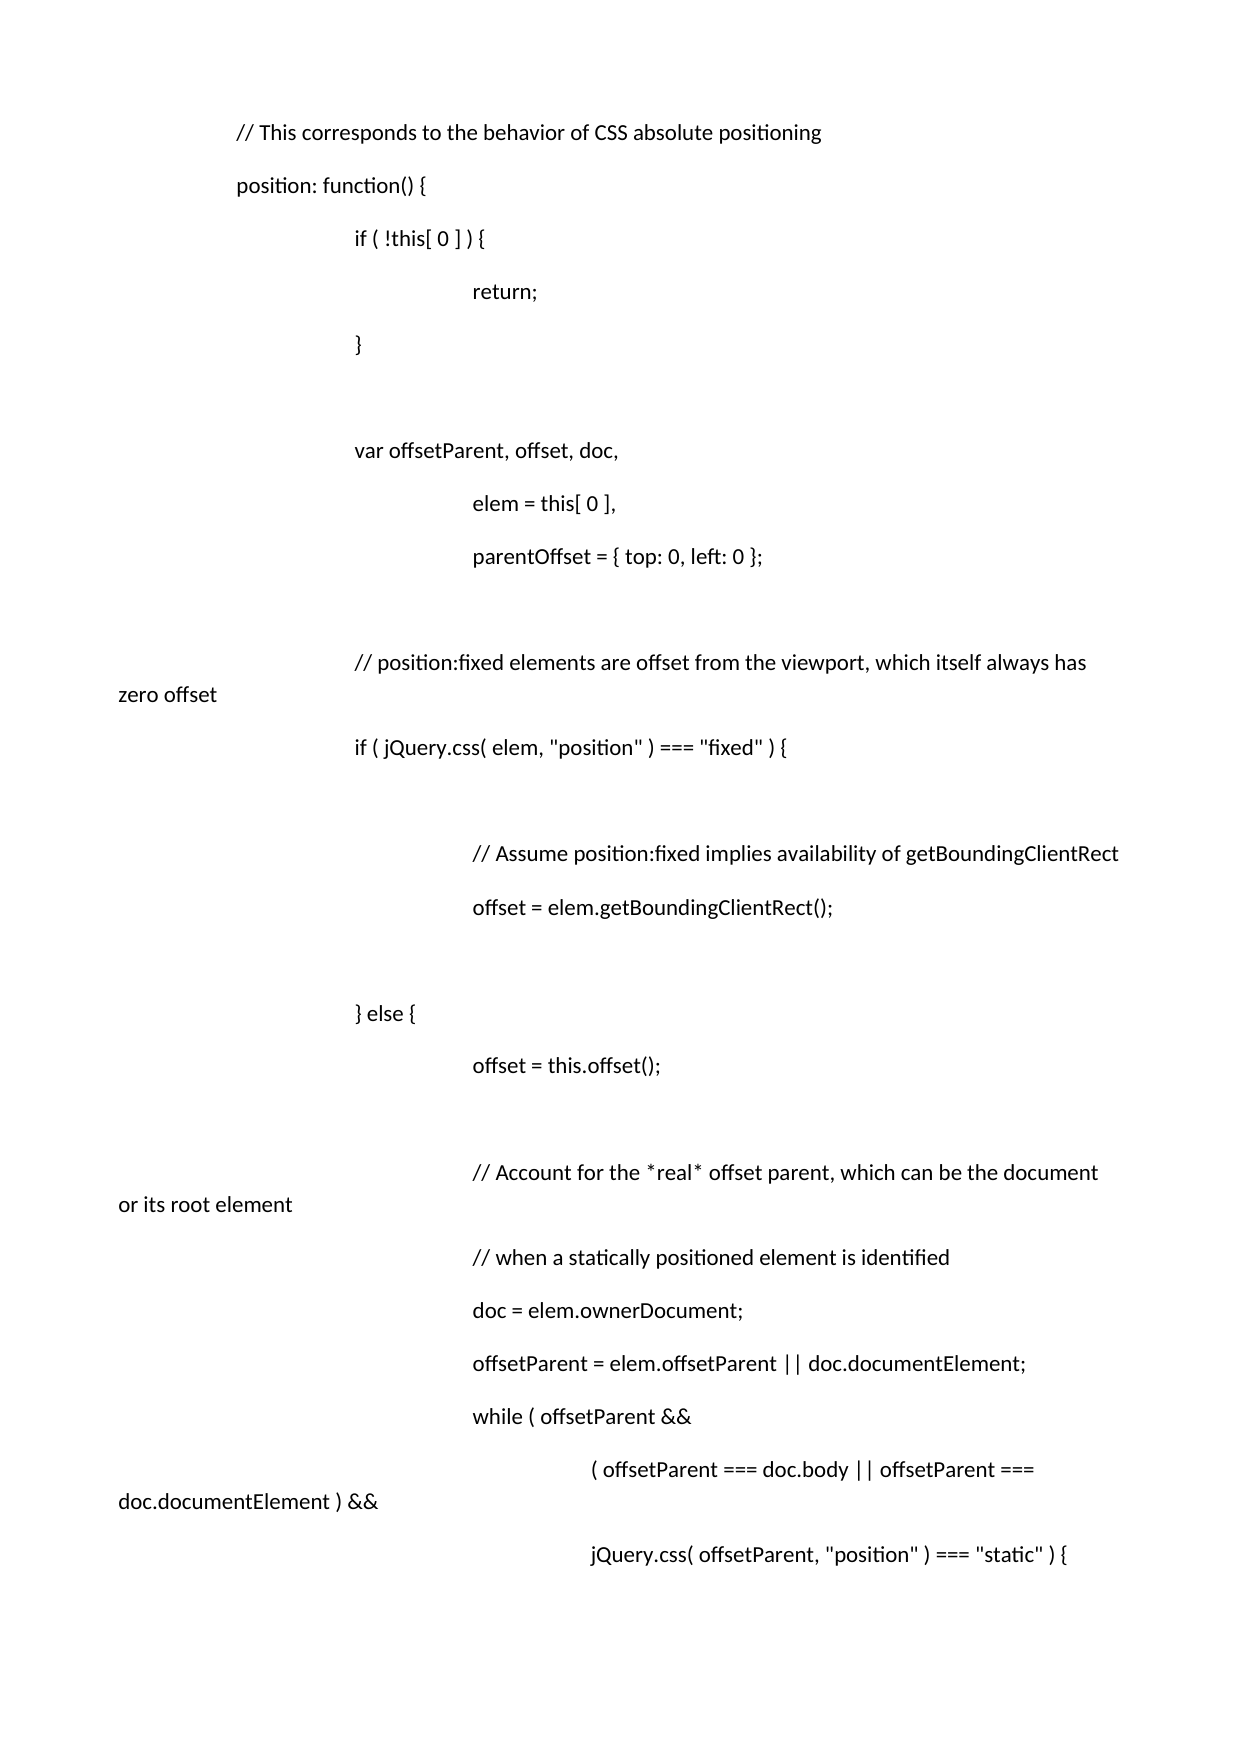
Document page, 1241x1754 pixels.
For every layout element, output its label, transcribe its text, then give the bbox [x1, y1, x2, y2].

text offsetParent = elem.offsetParent || doc.documentElement; [118, 1349, 1122, 1377]
text doc = elem.ownerDocument; [118, 1296, 1122, 1324]
text offset = this.offset(); [118, 1052, 1122, 1080]
text jQuery.css( offsetParent, "position" ) === "static" ) { [118, 1540, 1122, 1568]
text // Account for the *real* offset parent, which can be the document or its root element [118, 1158, 1122, 1218]
text elem = this[ 0 ], [118, 489, 1122, 517]
text // position:fixed elements are offset from the viewport, which itself always has zero offset [118, 648, 1122, 708]
text position: function() { [118, 171, 1122, 199]
text while ( offsetParent && [118, 1402, 1122, 1430]
text return; [118, 277, 1122, 305]
text offset = elem.getBoundingClientRect(); [118, 893, 1122, 921]
text // when a statically positioned element is identified [118, 1243, 1122, 1271]
text } [118, 330, 1122, 358]
text if ( !this[ 0 ] ) { [118, 224, 1122, 252]
text if ( jQuery.css( elem, "position" ) === "fixed" ) { [118, 733, 1122, 762]
text // This corresponds to the behavior of CSS absolute positioning [118, 118, 1122, 146]
text var offsetParent, offset, doc, [118, 436, 1122, 464]
text parentOffset = { top: 0, left: 0 }; [118, 542, 1122, 570]
text // Assume position:fixed implies availability of getBoundingClientRect [118, 839, 1122, 868]
text ( offsetParent === doc.body || offsetParent === doc.documentElement ) && [118, 1455, 1122, 1515]
text } else { [118, 999, 1122, 1027]
